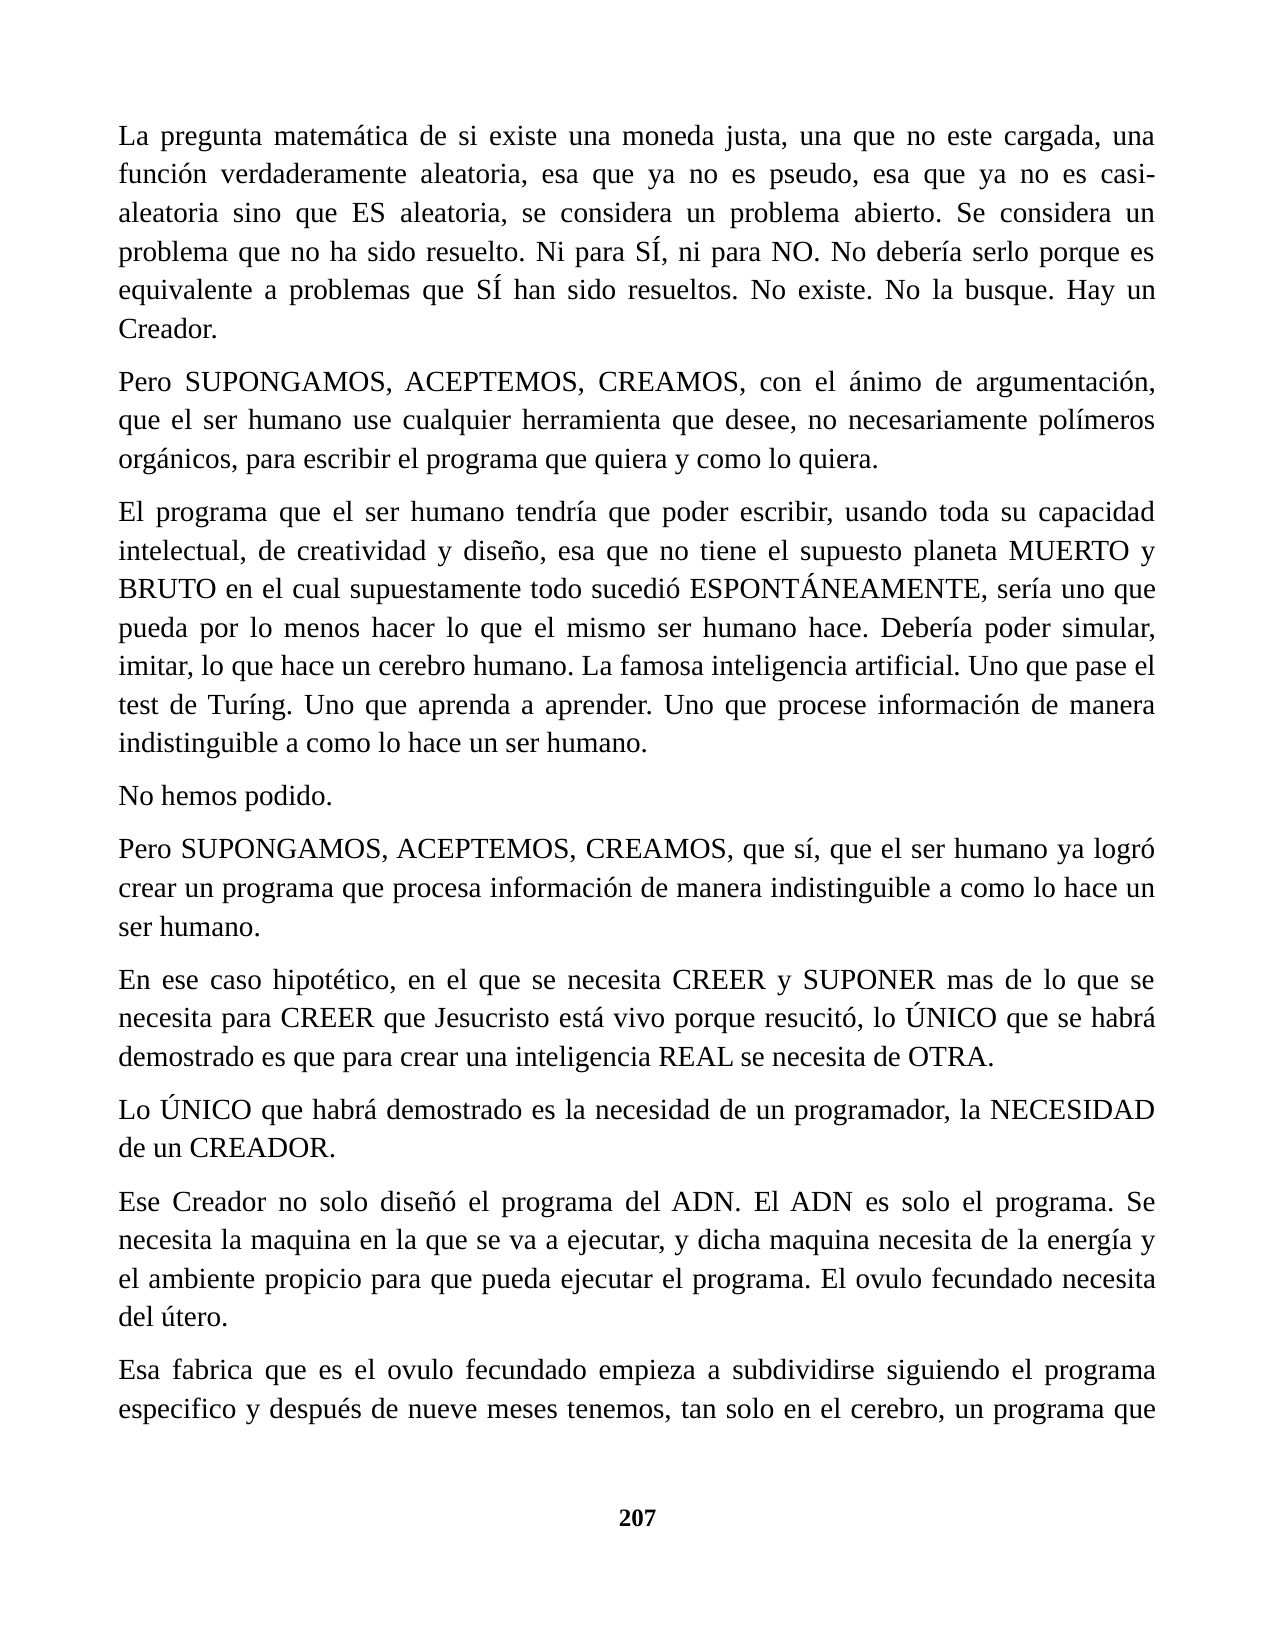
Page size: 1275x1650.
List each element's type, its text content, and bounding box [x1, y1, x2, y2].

text Ese Creador no solo diseñó el programa del ADN. El ADN es solo el programa. Se necesita la maquina en la que se va a ejecutar, y dicha maquina necesita de la energía y el ambiente propicio para que pueda ejecutar el programa. El ovulo fecundado necesita del útero. [118, 1184, 1157, 1333]
text La pregunta matemática de si existe una moneda justa, una que no este cargada, una función verdaderamente aleatoria, esa que ya no es pseudo, esa que ya no es casi-aleatoria sino que ES aleatoria, se considera un problema abierto. Se considera un problema que no ha sido resuelto. Ni para SÍ, ni para NO. No debería serlo porque es equivalente a problemas que SÍ han sido resueltos. No existe. No la busque. Hay un Creador. [118, 118, 1157, 344]
text El programa que el ser humano tendría que poder escribir, usando toda su capacidad intelectual, de creatividad y diseño, esa que no tiene el supuesto planeta MUERTO y BRUTO en el cual supuestamente todo sucedió ESPONTÁNEAMENTE, sería uno que pueda por lo menos hacer lo que el mismo ser humano hace. Debería poder simular, imitar, lo que hace un cerebro humano. La famosa inteligencia artificial. Uno que pase el test de Turíng. Uno que aprenda a aprender. Uno que procese información de manera indistinguible a como lo hace un ser humano. [118, 494, 1157, 759]
text Pero SUPONGAMOS, ACEPTEMOS, CREAMOS, que sí, que el ser humano ya logró crear un programa que procesa información de manera indistinguible a como lo hace un ser humano. [118, 832, 1157, 942]
text Esa fabrica que es el ovulo fecundado empieza a subdividirse siguiendo el programa especifico y después de nueve meses tenemos, tan solo en el cerebro, un programa que [118, 1352, 1157, 1424]
text No hemos podido. [118, 778, 1157, 812]
text En ese caso hipotético, en el que se necesita CREER y SUPONER mas de lo que se necesita para CREER que Jesucristo está vivo porque resucitó, lo ÚNICO que se habrá demostrado es que para crear una inteligencia REAL se necesita de OTRA. [118, 962, 1157, 1072]
text Pero SUPONGAMOS, ACEPTEMOS, CREAMOS, con el ánimo de argumentación, que el ser humano use cualquier herramienta que desee, no necesariamente polímeros orgánicos, para escribir el programa que quiera y como lo quiera. [118, 364, 1157, 474]
text Lo ÚNICO que habrá demostrado es la necesidad de un programador, la NECESIDAD de un CREADOR. [118, 1092, 1157, 1164]
